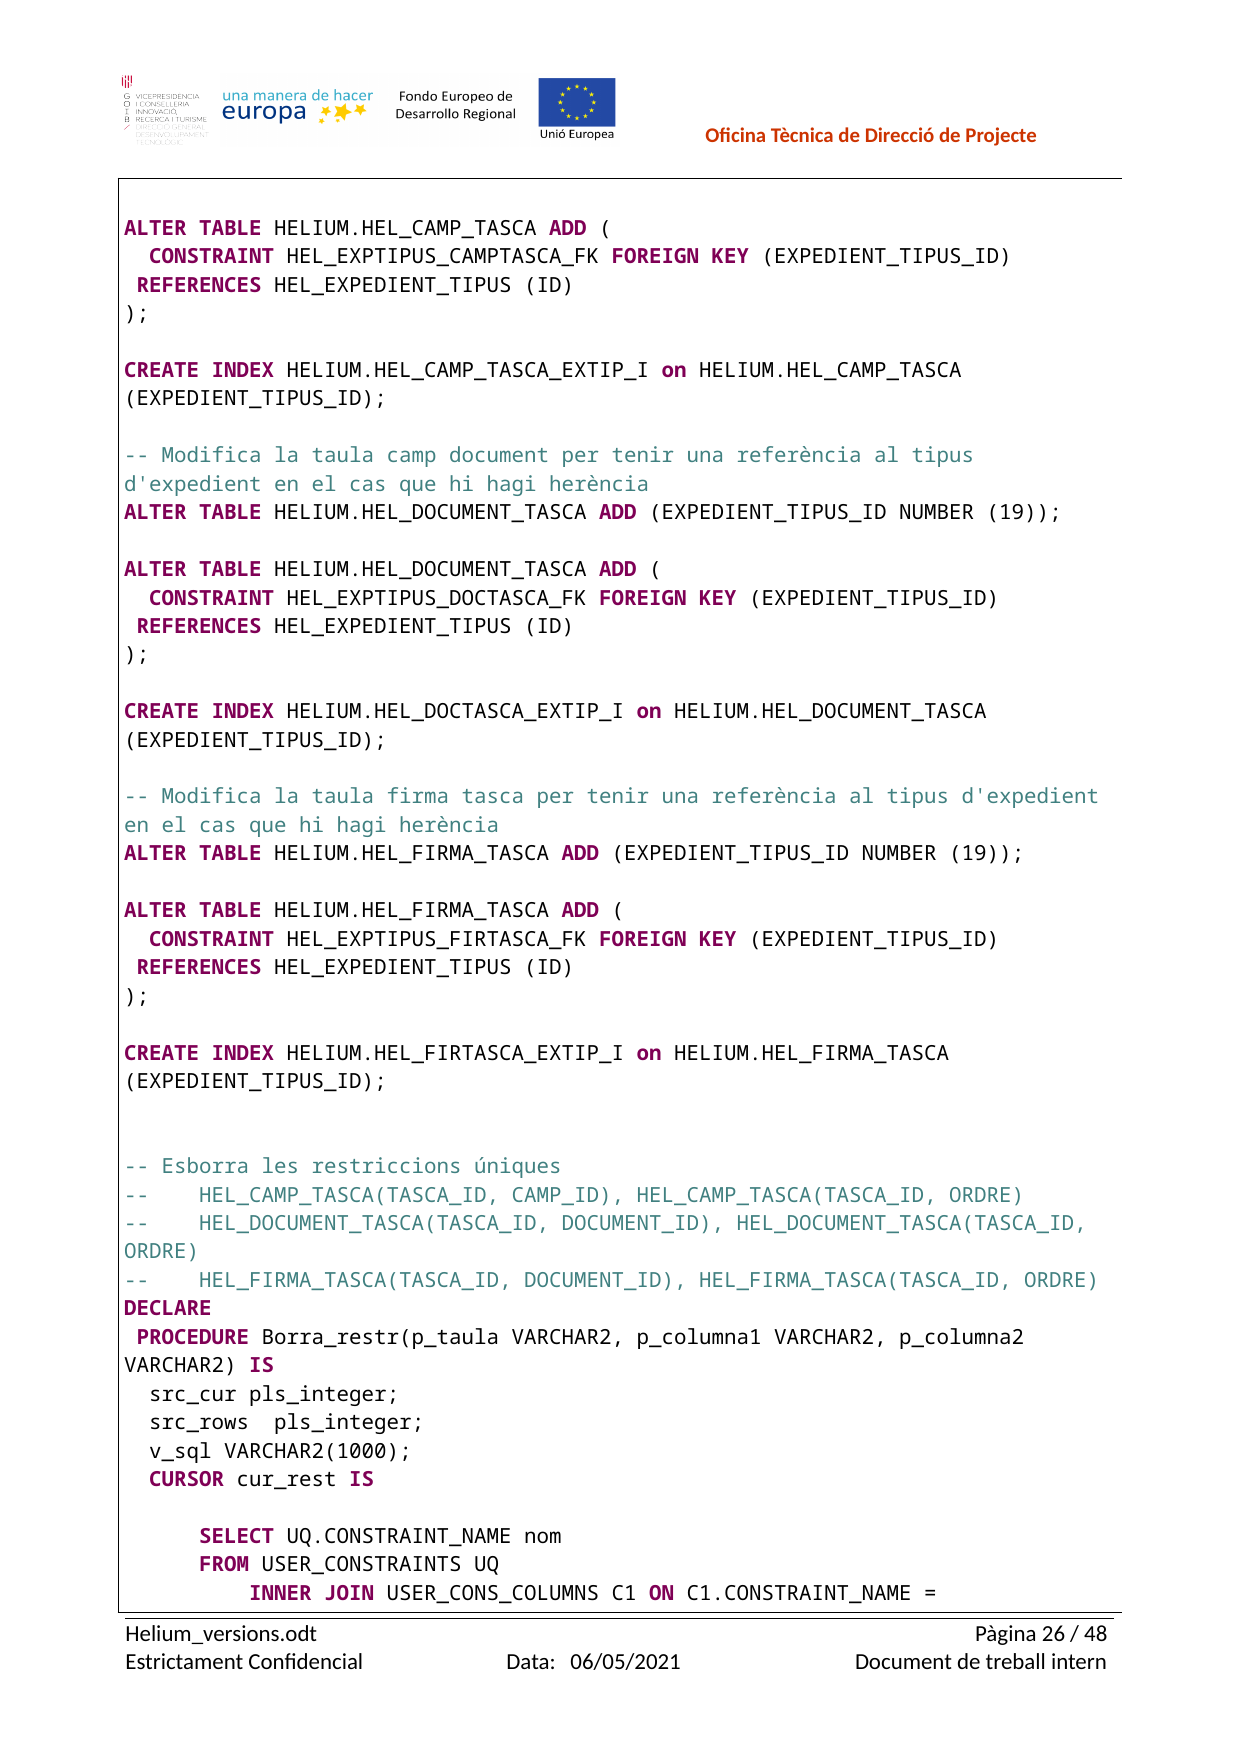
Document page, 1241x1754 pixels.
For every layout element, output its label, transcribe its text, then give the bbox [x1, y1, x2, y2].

table_header ALTER TABLE HELIUM.HEL_CAMP_TASCA ADD ( CONSTRAINT HEL_EXPTIPUS_CAMPTASCA_FK FOREIGN KEY (EXPEDIENT_TIPUS_ID) REFERENCES HEL_EXPEDIENT_TIPUS (ID) ); CREATE INDEX HELIUM.HEL_CAMP_TASCA_EXTIP_I on HELIUM.HEL_CAMP_TASCA (EXPEDIENT_TIPUS_ID); -- Modifica la taula camp document per tenir una referència al tipus d'expedient en el cas que hi hagi herència ALTER TABLE HELIUM.HEL_DOCUMENT_TASCA ADD (EXPEDIENT_TIPUS_ID NUMBER (19)); ALTER TABLE HELIUM.HEL_DOCUMENT_TASCA ADD ( CONSTRAINT HEL_EXPTIPUS_DOCTASCA_FK FOREIGN KEY (EXPEDIENT_TIPUS_ID) REFERENCES HEL_EXPEDIENT_TIPUS (ID) ); CREATE INDEX HELIUM.HEL_DOCTASCA_EXTIP_I on HELIUM.HEL_DOCUMENT_TASCA (EXPEDIENT_TIPUS_ID); -- Modifica la taula firma tasca per tenir una referència al tipus d'expedient en el cas que hi hagi herència ALTER TABLE HELIUM.HEL_FIRMA_TASCA ADD (EXPEDIENT_TIPUS_ID NUMBER (19)); ALTER TABLE HELIUM.HEL_FIRMA_TASCA ADD ( CONSTRAINT HEL_EXPTIPUS_FIRTASCA_FK FOREIGN KEY (EXPEDIENT_TIPUS_ID) REFERENCES HEL_EXPEDIENT_TIPUS (ID) ); CREATE INDEX HELIUM.HEL_FIRTASCA_EXTIP_I on HELIUM.HEL_FIRMA_TASCA (EXPEDIENT_TIPUS_ID); -- Esborra les restriccions úniques -- HEL_CAMP_TASCA(TASCA_ID, CAMP_ID), HEL_CAMP_TASCA(TASCA_ID, ORDRE) -- HEL_DOCUMENT_TASCA(TASCA_ID, DOCUMENT_ID), HEL_DOCUMENT_TASCA(TASCA_ID, ORDRE) -- HEL_FIRMA_TASCA(TASCA_ID, DOCUMENT_ID), HEL_FIRMA_TASCA(TASCA_ID, ORDRE) DECLARE PROCEDURE Borra_restr(p_taula VARCHAR2, p_columna1 VARCHAR2, p_columna2 VARCHAR2) IS src_cur pls_integer; src_rows pls_integer; v_sql VARCHAR2(1000); CURSOR cur_rest IS SELECT UQ.CONSTRAINT_NAME nom FROM USER_CONSTRAINTS UQ INNER JOIN USER_CONS_COLUMNS C1 ON C1.CONSTRAINT_NAME = [119, 179, 1122, 1612]
picture [118, 73, 213, 147]
picture [219, 73, 621, 147]
